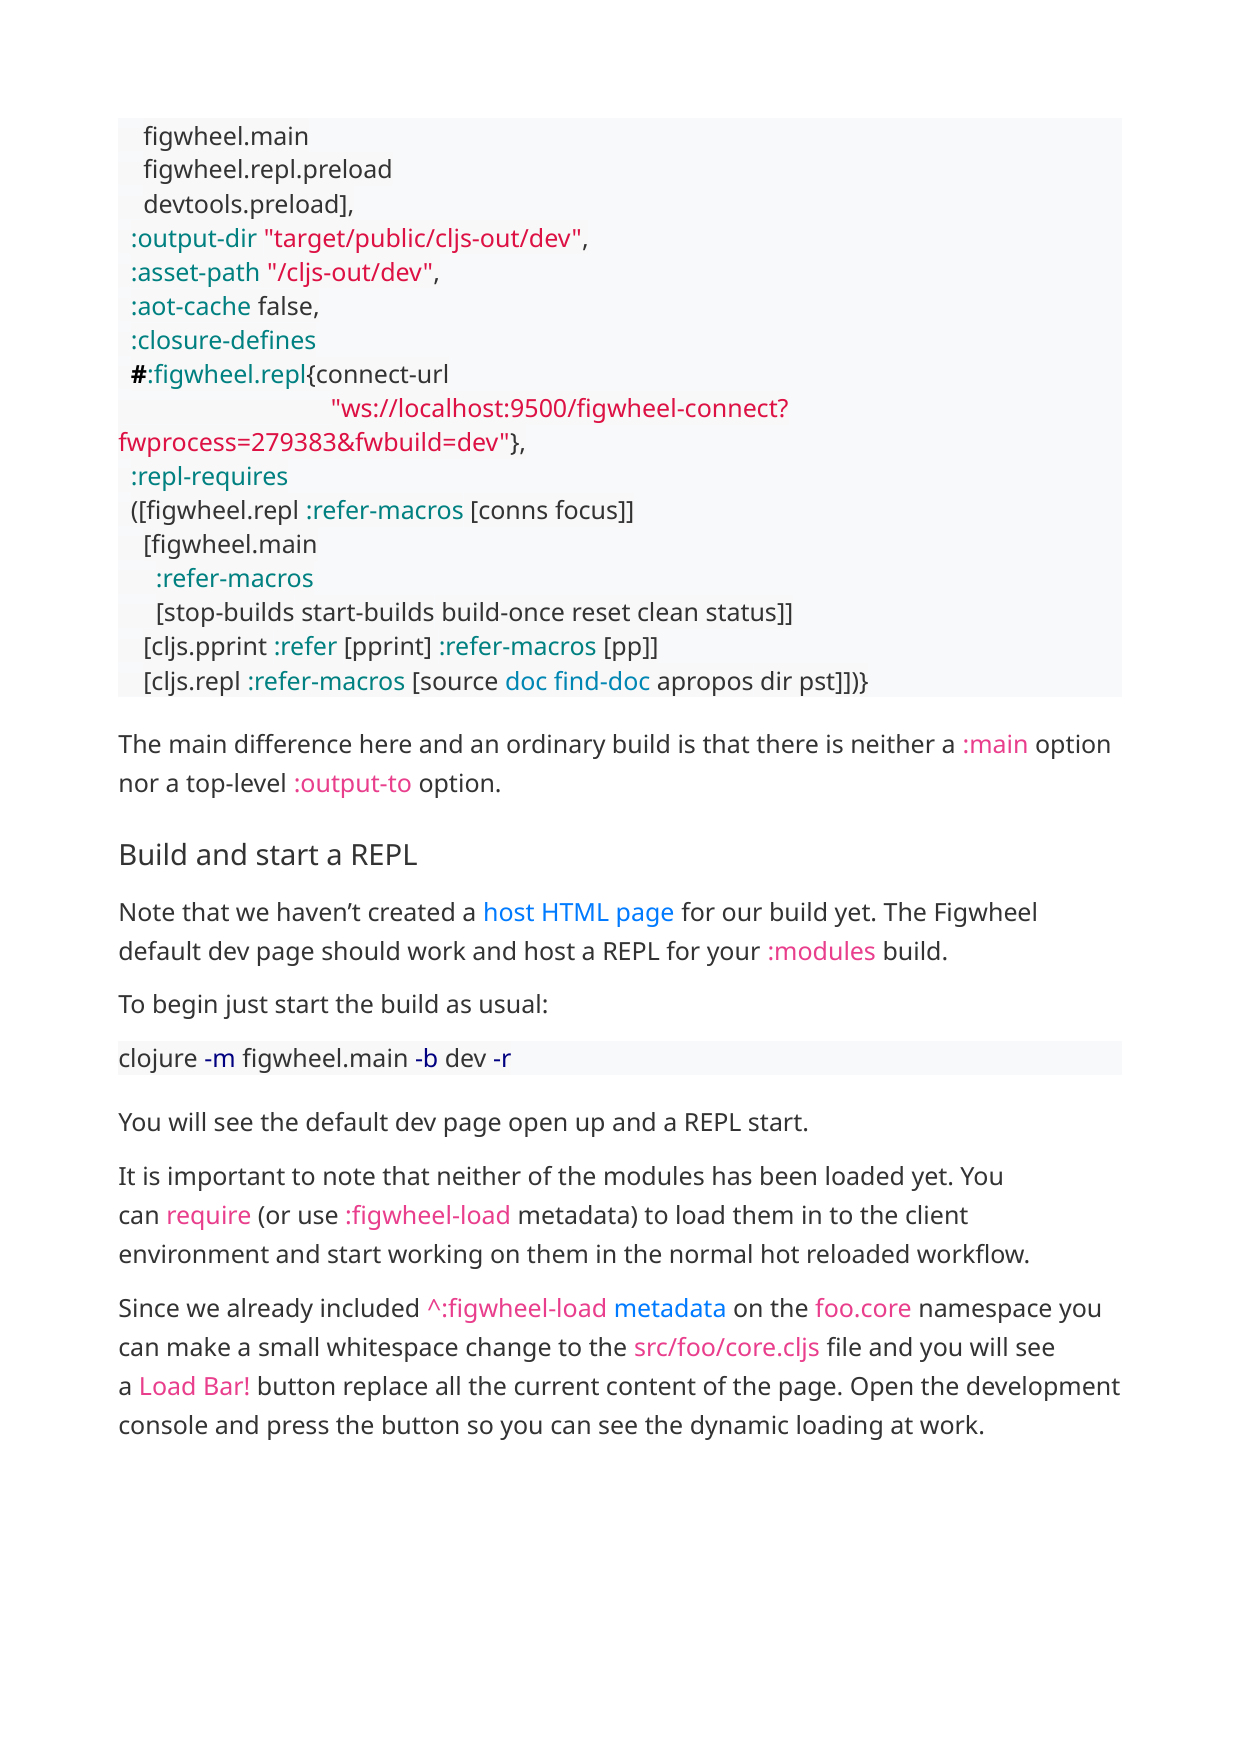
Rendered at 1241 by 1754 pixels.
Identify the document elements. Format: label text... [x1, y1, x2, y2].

text [cljs.pprint :refer [pprint] :refer-macros [pp]] [118, 629, 1122, 663]
text You will see the default dev page open up and a REPL start. [118, 1104, 1122, 1138]
subtitle Build and start a REPL [118, 834, 1122, 874]
text [cljs.repl :refer-macros [source doc find-doc apropos dir pst]])} [118, 663, 1122, 697]
text figwheel.repl.preload [118, 152, 1122, 186]
text ([figwheel.repl :refer-macros [conns focus]] [118, 493, 1122, 527]
text devtools.preload], [118, 186, 1122, 220]
text "ws://localhost:9500/figwheel-connect?fwprocess=279383&fwbuild=dev"}, [118, 391, 1122, 459]
text Note that we haven’t created a host HTML page for our build yet. The Figwheel default dev page should work and host a REPL for your :modules build. [118, 894, 1122, 967]
text [stop-builds start-builds build-once reset clean status]] [118, 595, 1122, 629]
text The main difference here and an ordinary build is that there is neither a :main option nor a top-level :output-to option. [118, 727, 1122, 800]
text :aot-cache false, [118, 288, 1122, 322]
text To begin just start the build as usual: [118, 987, 1122, 1021]
text [figwheel.main [118, 527, 1122, 561]
text :repl-requires [118, 459, 1122, 493]
text :closure-defines [118, 322, 1122, 357]
text Since we already included ^:figwheel-load metadata on the foo.core namespace you can make a small whitespace change to the src/foo/core.cljs file and you will see a Load Bar! button replace all the current content of the page. Open the development console and press the button so you can see the dynamic loading at work. [118, 1290, 1122, 1442]
text :output-dir "target/public/cljs-out/dev", [118, 220, 1122, 254]
text :refer-macros [118, 561, 1122, 595]
text figwheel.main [118, 118, 1122, 152]
text :asset-path "/cljs-out/dev", [118, 254, 1122, 288]
text It is important to note that neither of the modules has been loaded yet. You can require (or use :figwheel-load metadata) to load them in to the client environment and start working on them in the normal hot reloaded workflow. [118, 1158, 1122, 1271]
text clojure -m figwheel.main -b dev -r [118, 1041, 1122, 1075]
text #:figwheel.repl{connect-url [118, 357, 1122, 391]
